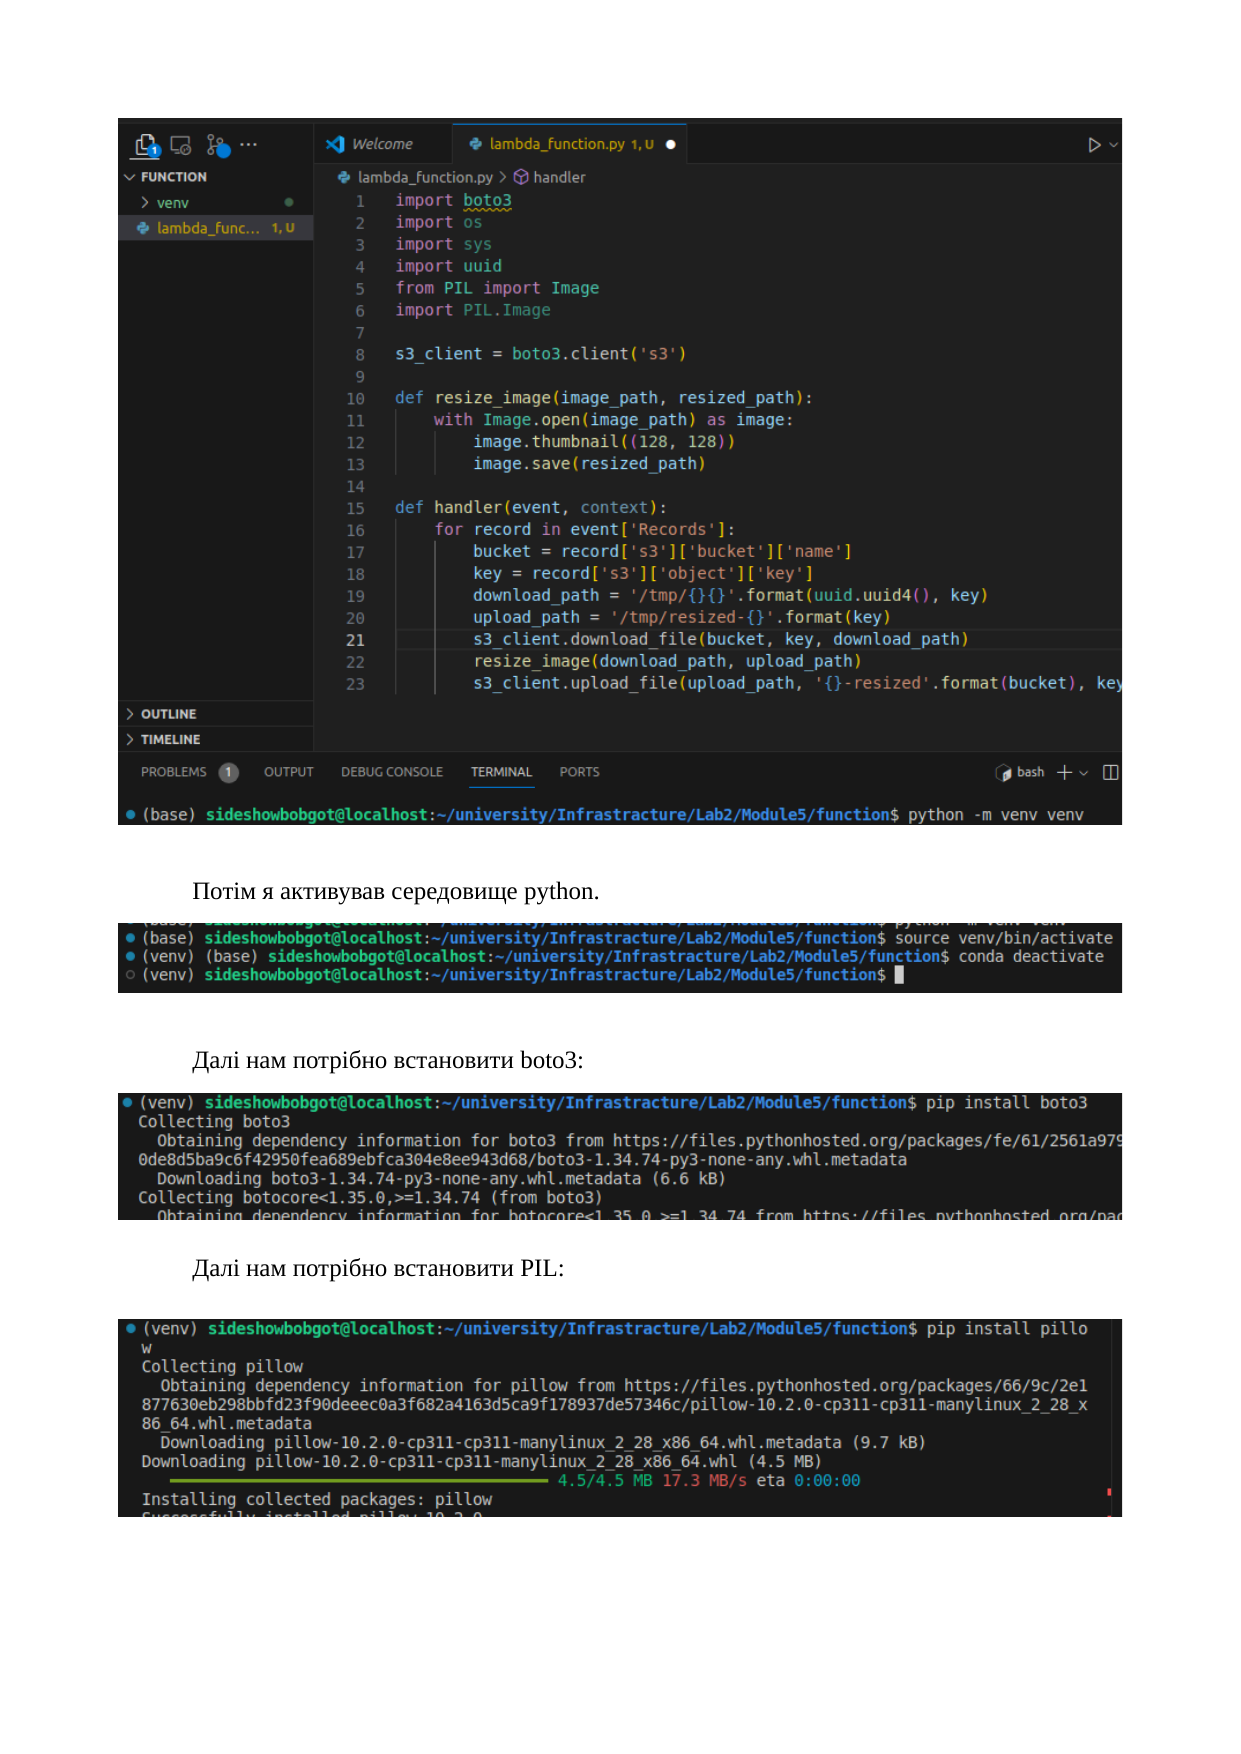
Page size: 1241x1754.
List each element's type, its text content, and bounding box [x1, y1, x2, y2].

text Далі нам потрібно встановити boto3: [118, 1045, 1122, 1093]
text Далі нам потрібно встановити PIL: [118, 1220, 1122, 1315]
text Потім я активував середовище python. [118, 876, 1122, 905]
picture [118, 1319, 1123, 1517]
picture [118, 118, 1123, 825]
picture [118, 1093, 1123, 1220]
picture [118, 923, 1123, 993]
